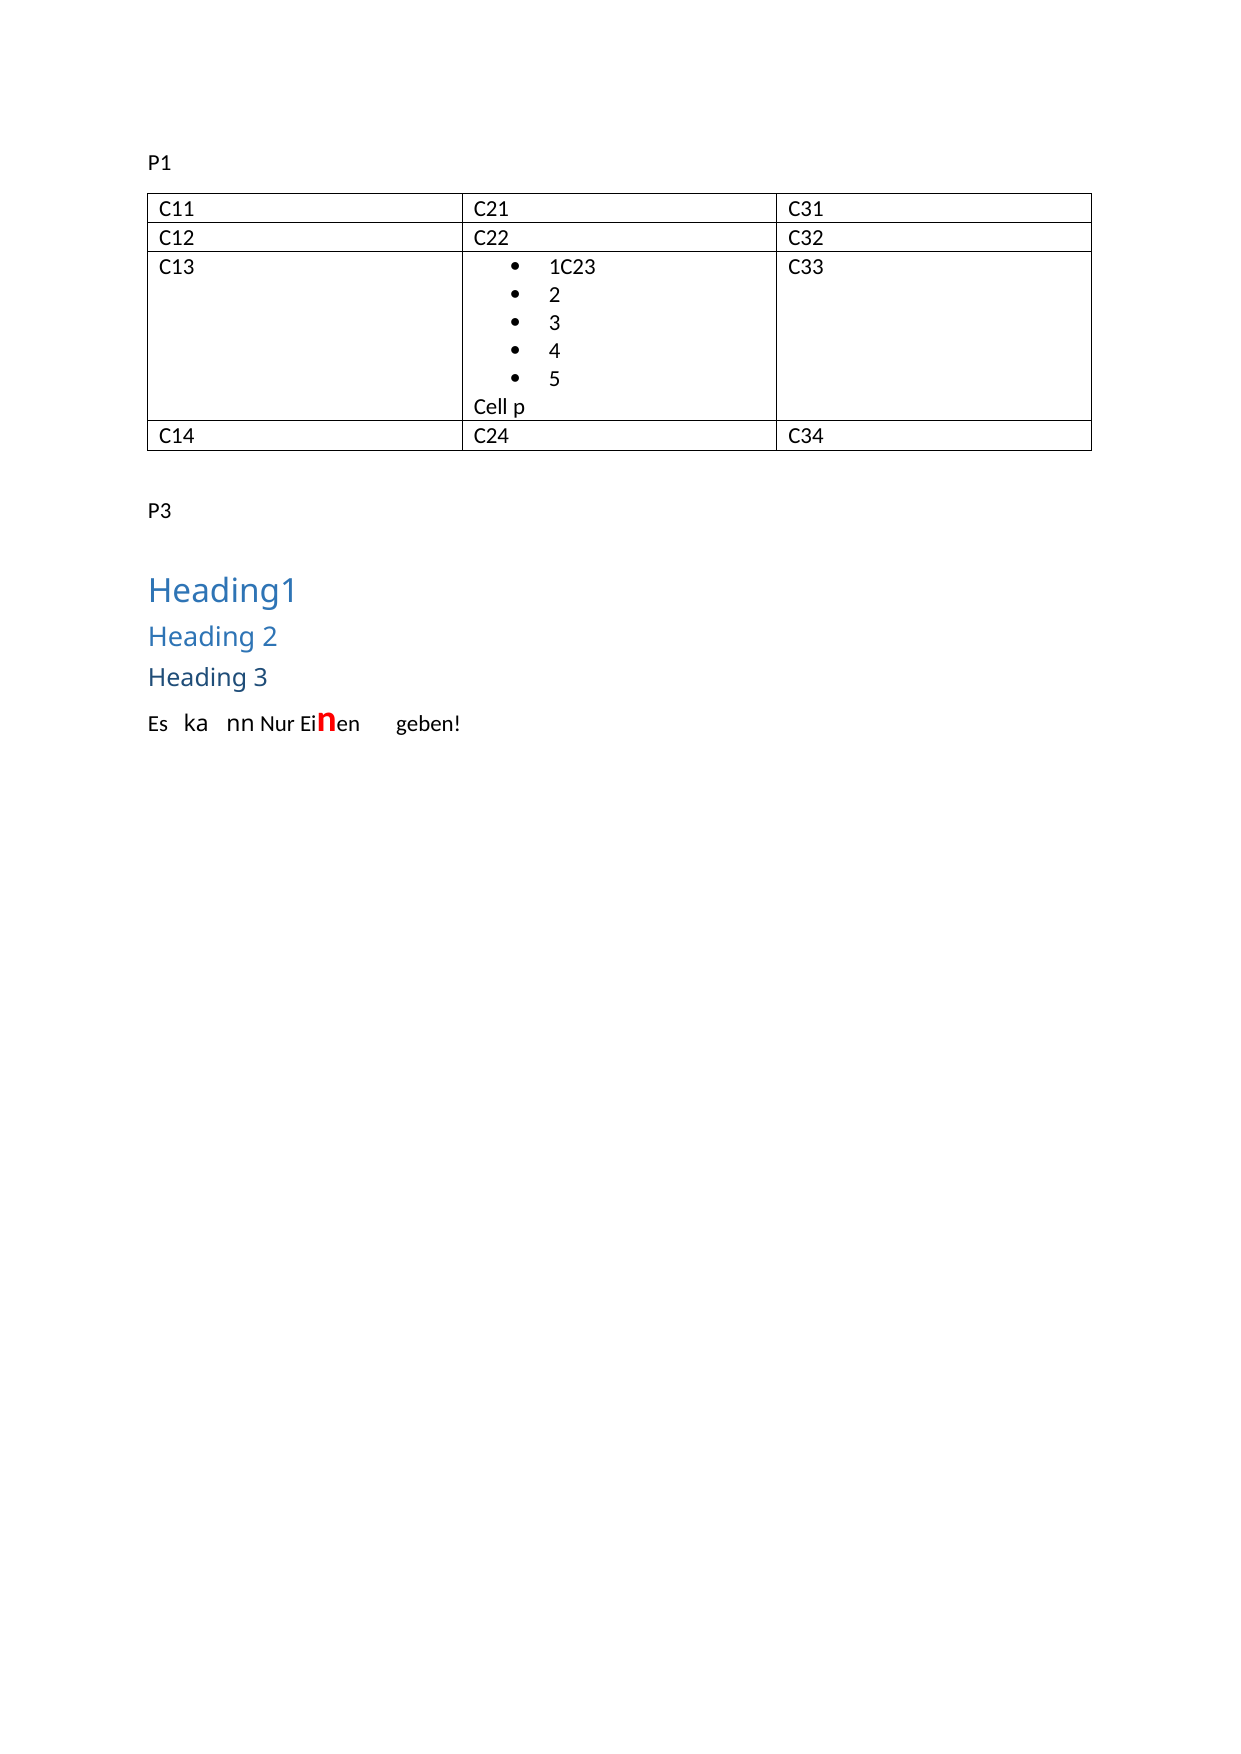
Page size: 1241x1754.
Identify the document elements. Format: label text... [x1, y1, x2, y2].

text Es ka nn Nur Einen geben! [148, 694, 1093, 740]
table_cell C34 [777, 421, 1091, 449]
table_cell C32 [777, 223, 1091, 251]
table_cell C14 [148, 421, 462, 449]
table_cell C33 [777, 252, 1091, 420]
table_header C21 [463, 194, 776, 222]
table_header C31 [777, 194, 1091, 222]
table_cell C22 [463, 223, 776, 251]
text P1 [148, 148, 1093, 176]
table_header C11 [148, 194, 462, 222]
table_cell C12 [148, 223, 462, 251]
subtitle Heading 3 [148, 659, 1093, 694]
table_cell 1C23 2 3 4 5 Cell p [463, 252, 776, 420]
text P3 [148, 496, 1093, 524]
table_cell C13 [148, 252, 462, 420]
subtitle Heading 2 [148, 617, 1093, 654]
subtitle Heading1 [148, 567, 1093, 612]
table_cell C24 [463, 421, 776, 449]
